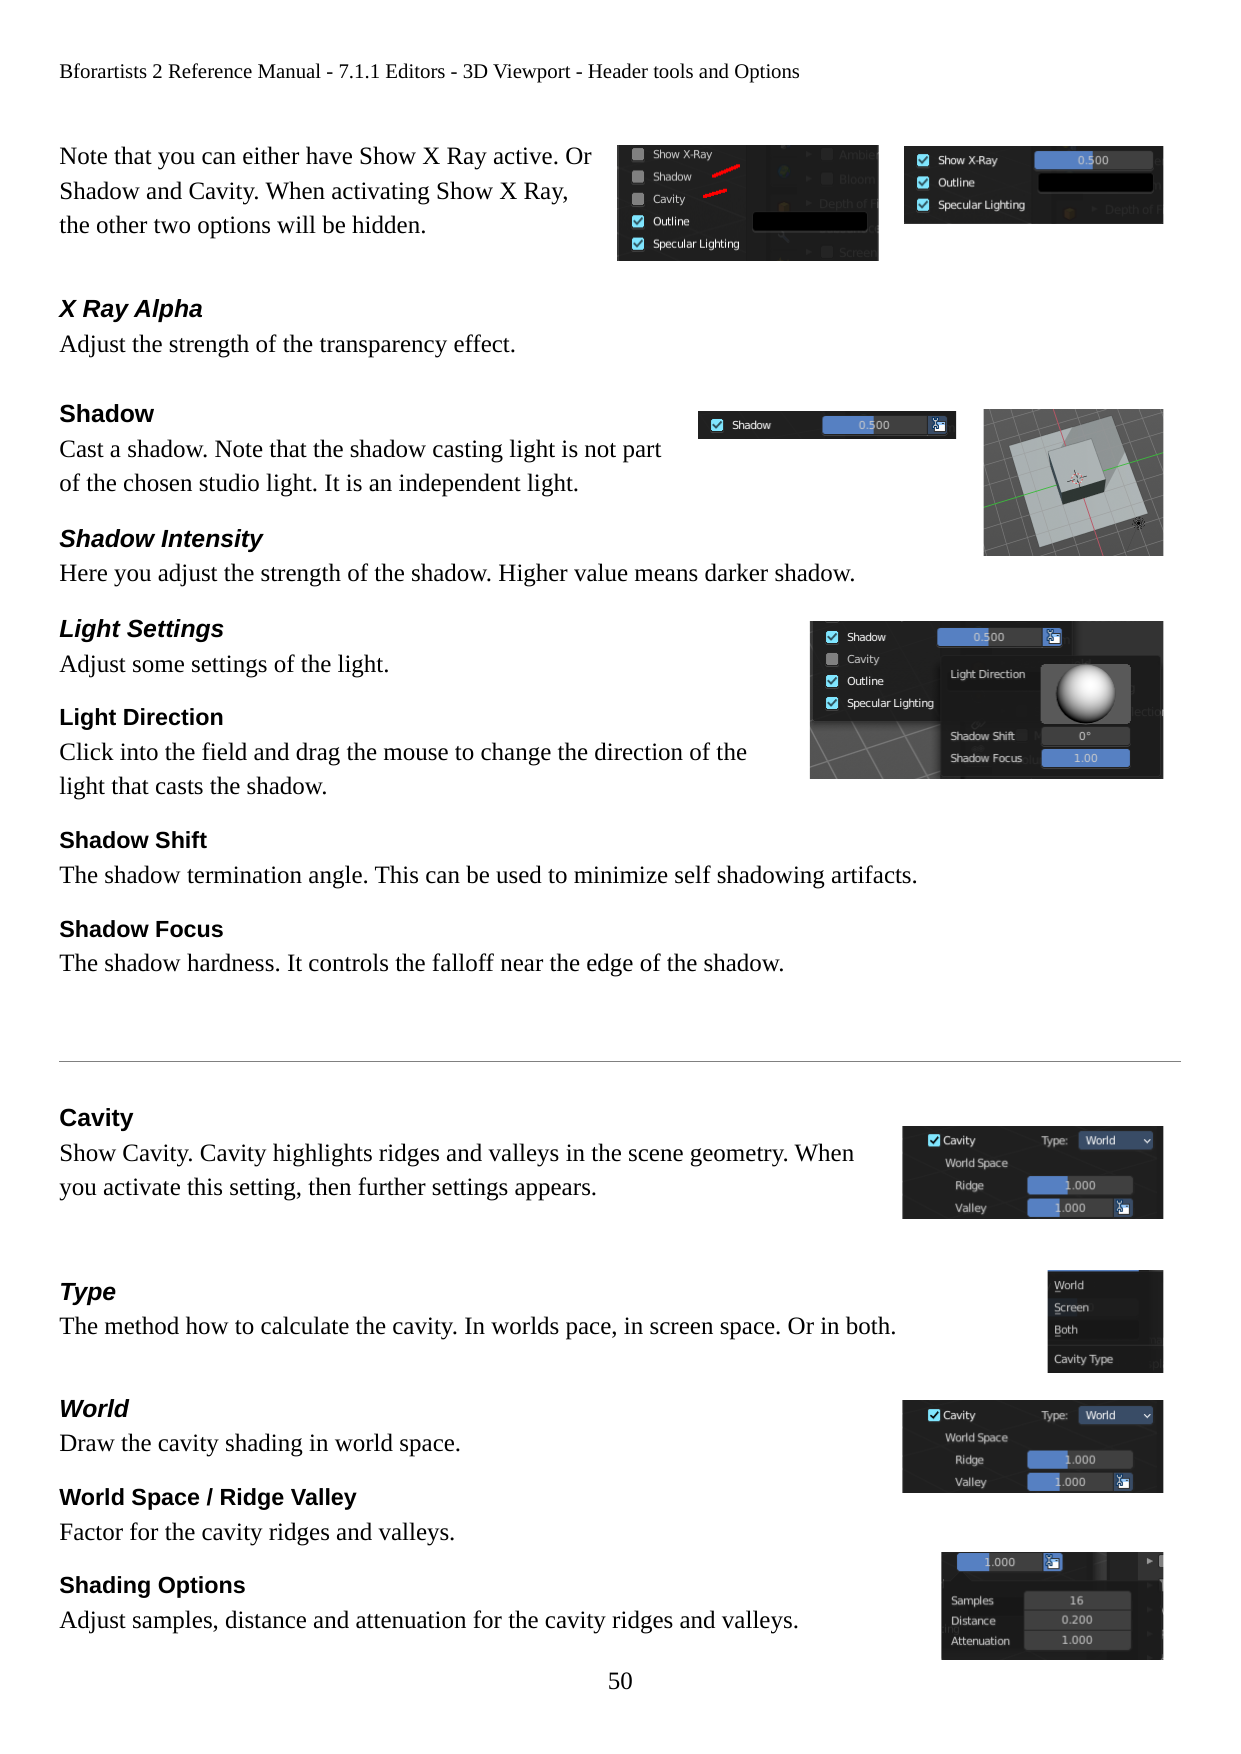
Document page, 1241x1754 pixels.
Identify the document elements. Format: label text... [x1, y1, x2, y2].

text The method how to calculate the cavity. In worlds pace, in screen space. Or in both. [59, 1311, 1047, 1340]
text Click into the field and drag the mouse to change the direction of the light that casts the shadow. [59, 737, 1181, 800]
subtitle [1164, 1277, 1181, 1305]
picture [809, 621, 1164, 779]
subtitle Light Settings [59, 614, 1181, 642]
picture [902, 1126, 1164, 1219]
subtitle Light Direction [59, 704, 809, 731]
subtitle [1164, 524, 1181, 552]
subtitle [1164, 1572, 1181, 1599]
subtitle Shadow Shift [59, 827, 1181, 853]
picture [617, 145, 879, 261]
text Draw the cavity shading in world space. [59, 1428, 902, 1457]
picture [983, 409, 1164, 556]
subtitle Type [59, 1277, 1047, 1305]
text Adjust some settings of the light. [59, 649, 809, 677]
picture [1047, 1270, 1164, 1373]
text Cast a shadow. Note that the shadow casting light is not part of the chosen studio light. It is an independent light. [59, 434, 983, 497]
subtitle Cavity [59, 1103, 1181, 1131]
picture [698, 411, 957, 439]
text Note that you can either have Show X Ray active. Or Shadow and Cavity. When activating Show X Ray, the other two options will be hidden. [59, 141, 1181, 239]
picture [902, 1400, 1164, 1493]
text Show Cavity. Cavity highlights ridges and valleys in the scene geometry. When you activate this setting, then further settings appears. [59, 1138, 902, 1201]
picture [941, 1552, 1164, 1660]
text Adjust samples, distance and attenuation for the cavity ridges and valleys. [59, 1605, 941, 1634]
picture [904, 146, 1164, 224]
subtitle World Space / Ridge Valley [59, 1484, 1181, 1511]
subtitle Shadow [59, 399, 1181, 428]
text The shadow termination angle. This can be used to minimize self shadowing artifacts. [59, 860, 1181, 888]
text Here you adjust the strength of the shadow. Higher value means darker shadow. [59, 558, 1181, 587]
text The shadow hardness. It controls the falloff near the edge of the shadow. [59, 948, 1181, 977]
subtitle X Ray Alpha [59, 294, 1181, 323]
subtitle World [59, 1394, 1181, 1422]
subtitle Shading Options [59, 1572, 941, 1599]
text Adjust the strength of the transparency effect. [59, 329, 1181, 358]
subtitle [1164, 704, 1181, 731]
subtitle Shadow Focus [59, 915, 1181, 942]
text Factor for the cavity ridges and valleys. [59, 1517, 1181, 1546]
subtitle Shadow Intensity [59, 524, 983, 552]
